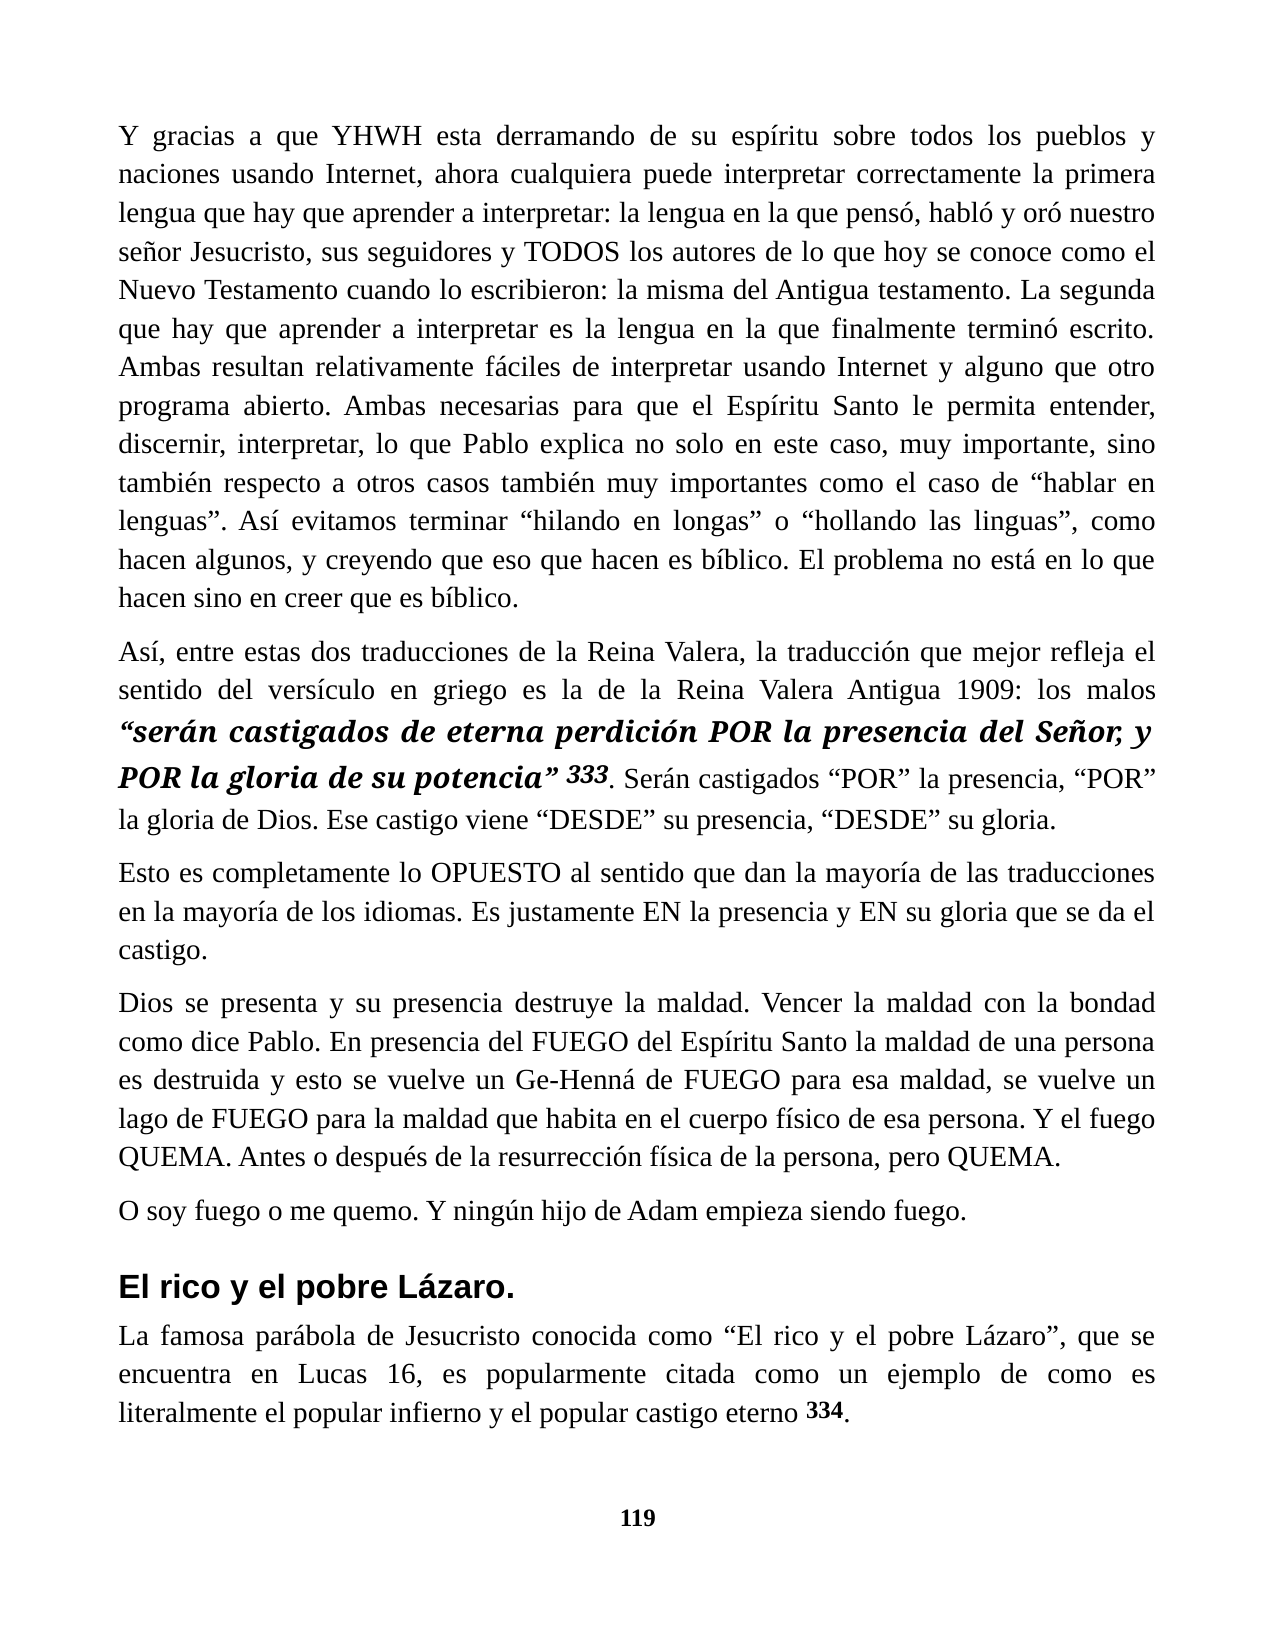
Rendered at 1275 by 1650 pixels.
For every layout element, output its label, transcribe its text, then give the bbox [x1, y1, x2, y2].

text O soy fuego o me quemo. Y ningún hijo de Adam empieza siendo fuego. [118, 1193, 1157, 1226]
text Y gracias a que YHWH esta derramando de su espíritu sobre todos los pueblos y naciones usando Internet, ahora cualquiera puede interpretar correctamente la primera lengua que hay que aprender a interpretar: la lengua en la que pensó, habló y oró nuestro señor Jesucristo, sus seguidores y TODOS los autores de lo que hoy se conoce como el Nuevo Testamento cuando lo escribieron: la misma del Antigua testamento. La segunda que hay que aprender a interpretar es la lengua en la que finalmente terminó escrito. Ambas resultan relativamente fáciles de interpretar usando Internet y alguno que otro programa abierto. Ambas necesarias para que el Espíritu Santo le permita entender, discernir, interpretar, lo que Pablo explica no solo en este caso, muy importante, sino también respecto a otros casos también muy importantes como el caso de “hablar en lenguas”. Así evitamos terminar “hilando en longas” o “hollando las linguas”, como hacen algunos, y creyendo que eso que hacen es bíblico. El problema no está en lo que hacen sino en creer que es bíblico. [118, 118, 1157, 614]
subtitle El rico y el pobre Lázaro. [118, 1267, 1157, 1305]
text La famosa parábola de Jesucristo conocida como “El rico y el pobre Lázaro”, que se encuentra en Lucas 16, es popularmente citada como un ejemplo de como es literalmente el popular infierno y el popular castigo eterno . [118, 1318, 1157, 1428]
text Así, entre estas dos traducciones de la Reina Valera, la traducción que mejor refleja el sentido del versículo en griego es la de la Reina Valera Antigua 1909: los malos “serán castigados de eterna perdición POR la presencia del Señor, y POR la gloria de su potencia” . Serán castigados “POR” la presencia, “POR” la gloria de Dios. Ese castigo viene “DESDE” su presencia, “DESDE” su gloria. [118, 634, 1157, 836]
text Esto es completamente lo OPUESTO al sentido que dan la mayoría de las traducciones en la mayoría de los idiomas. Es justamente EN la presencia y EN su gloria que se da el castigo. [118, 855, 1157, 966]
text Dios se presenta y su presencia destruye la maldad. Vencer la maldad con la bondad como dice Pablo. En presencia del FUEGO del Espíritu Santo la maldad de una persona es destruida y esto se vuelve un Ge-Henná de FUEGO para esa maldad, se vuelve un lago de FUEGO para la maldad que habita en el cuerpo físico de esa persona. Y el fuego QUEMA. Antes o después de la resurrección física de la persona, pero QUEMA. [118, 985, 1157, 1173]
